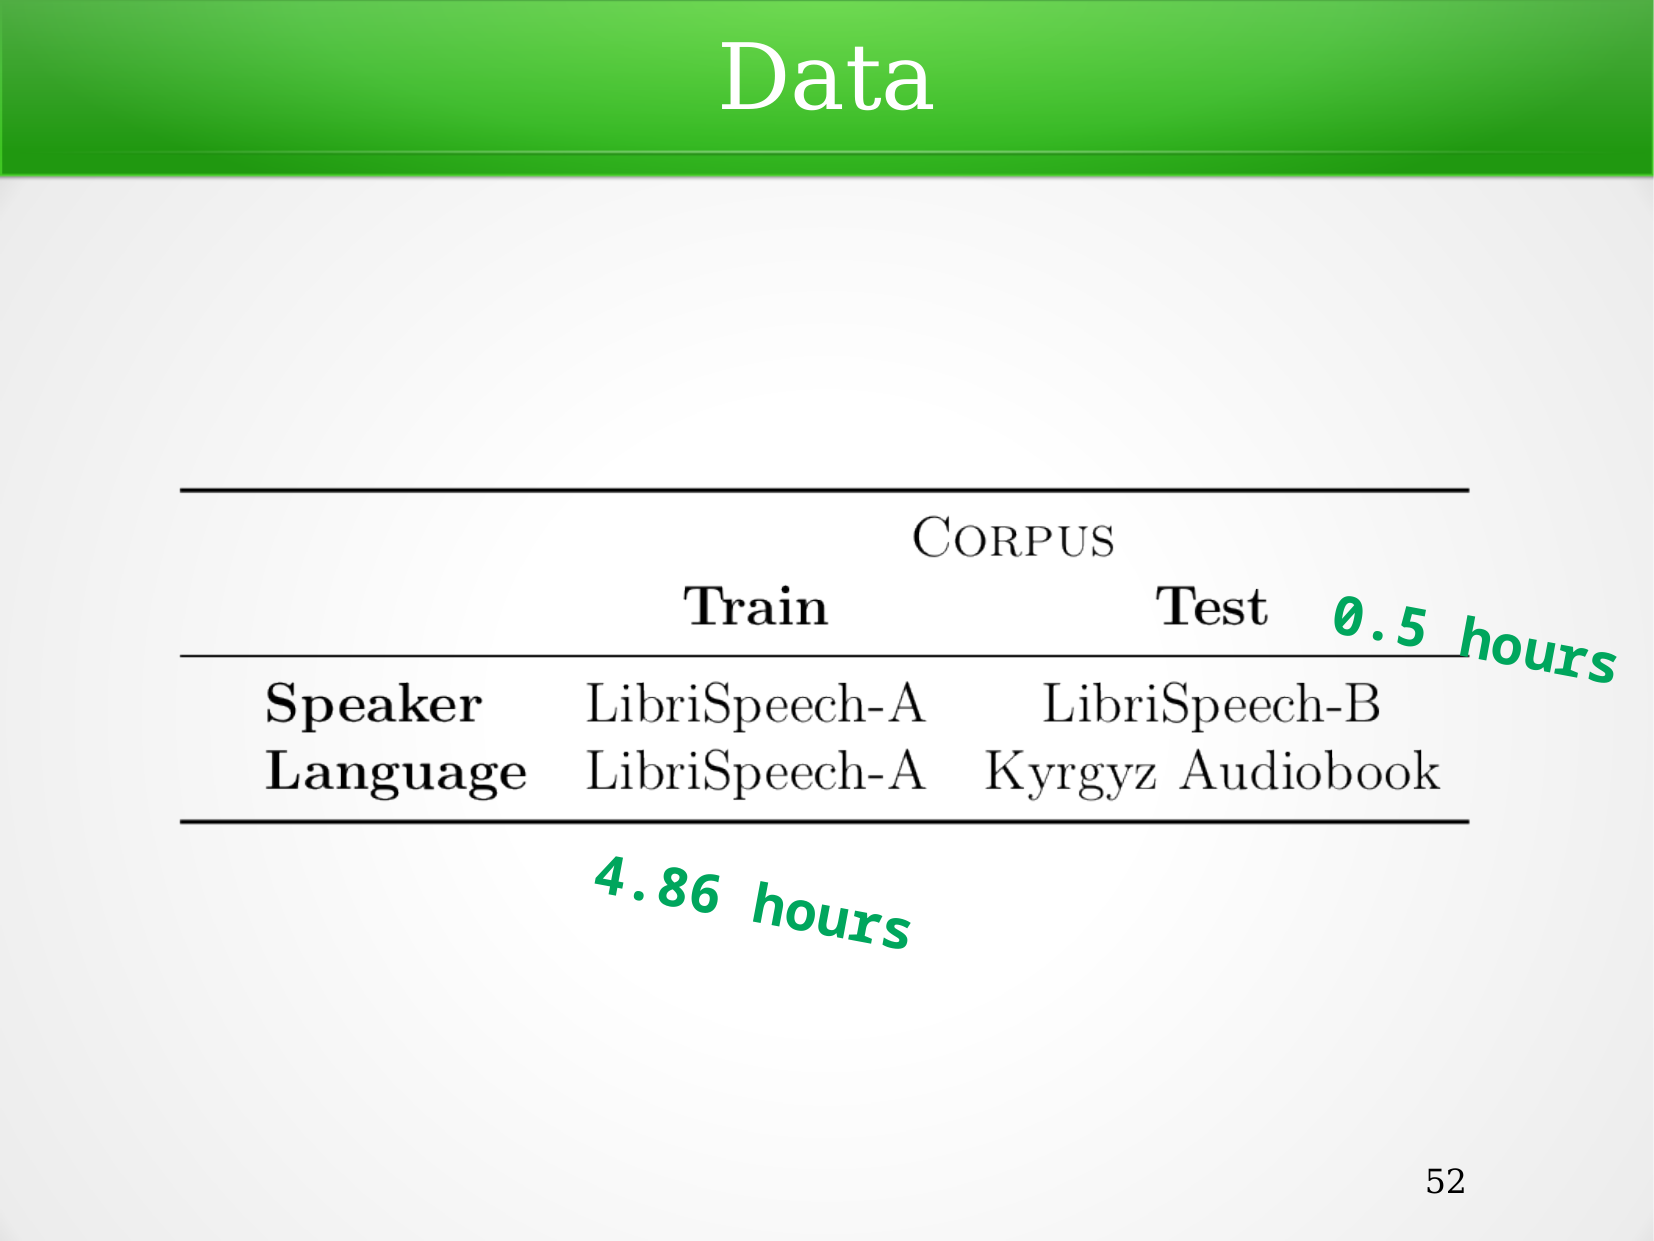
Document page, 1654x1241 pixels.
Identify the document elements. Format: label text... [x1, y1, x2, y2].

title Data [82, 11, 1571, 154]
text_box 4.86 hours [530, 825, 1036, 1218]
text_box 0.5 hours [1268, 565, 1654, 947]
picture [0, 0, 1654, 1241]
